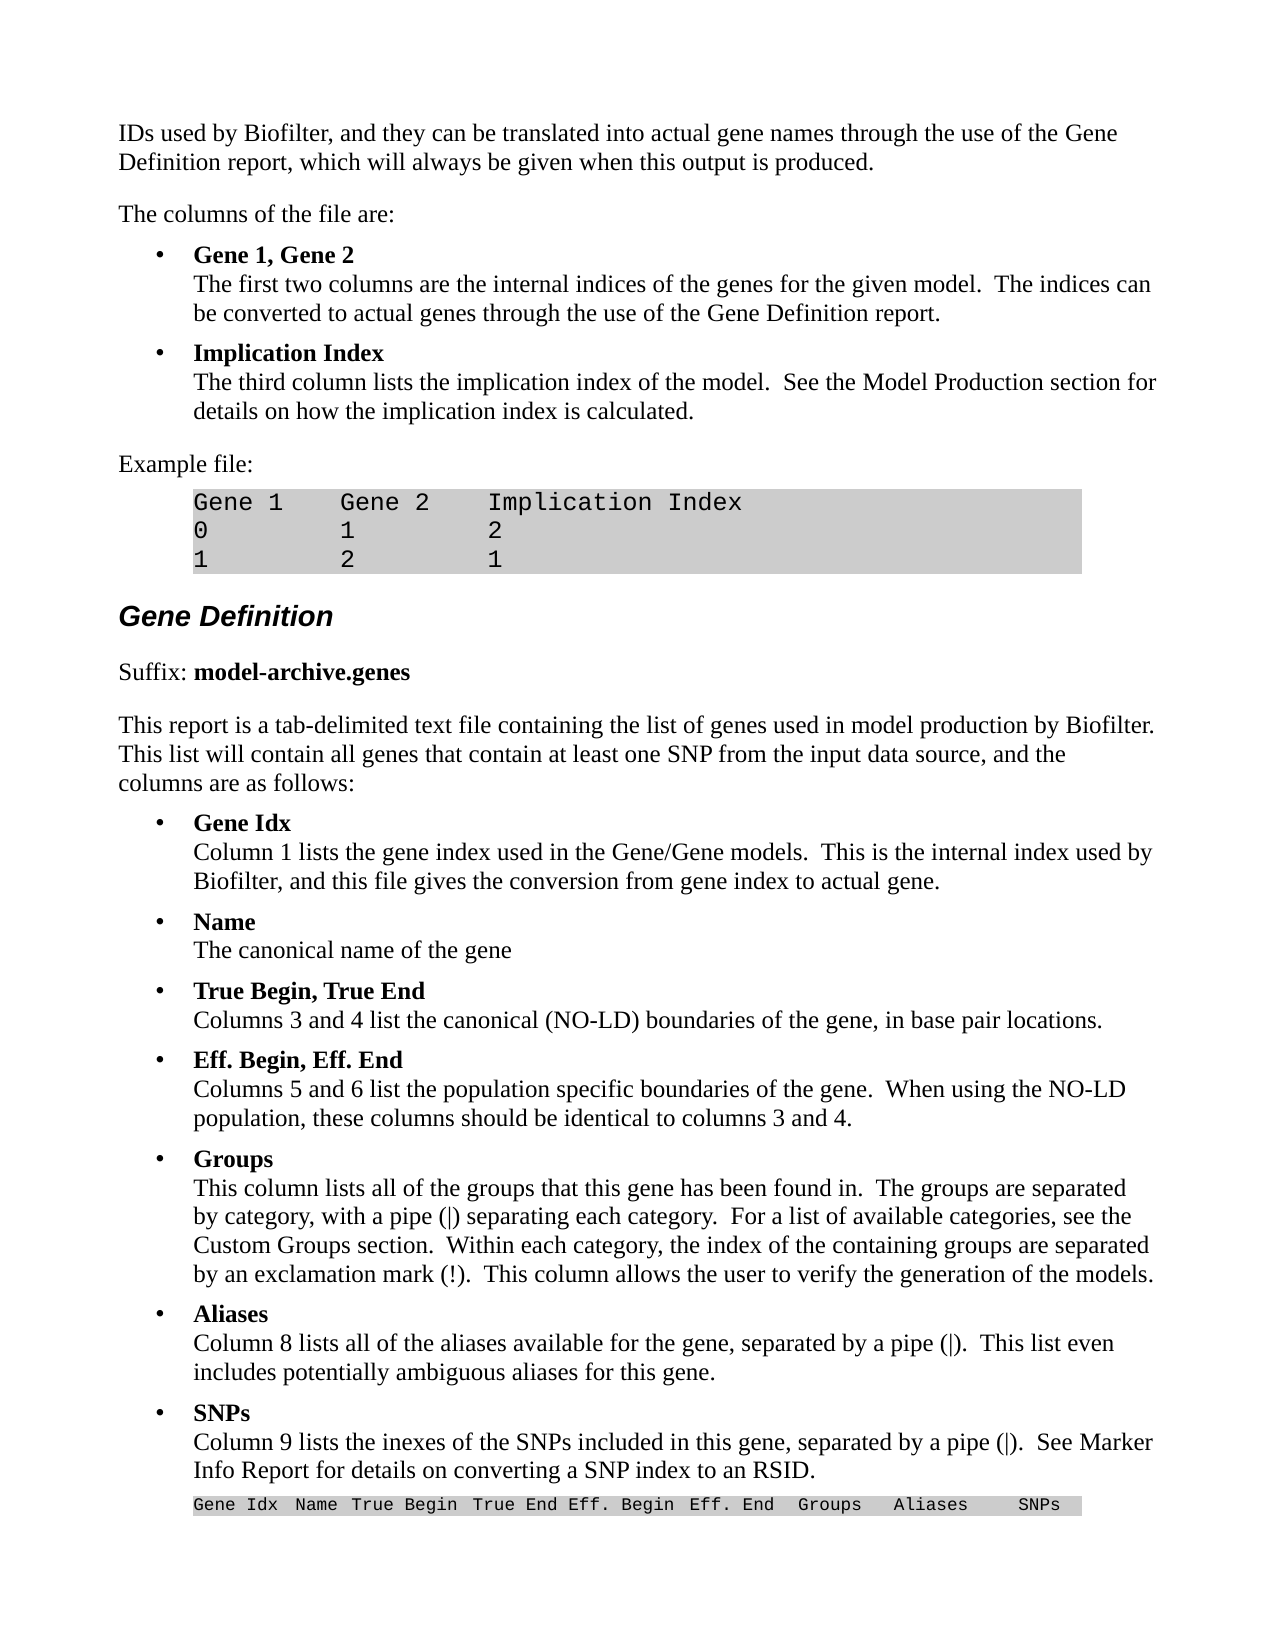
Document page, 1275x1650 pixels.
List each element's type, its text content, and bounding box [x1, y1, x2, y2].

subtitle Gene Definition [118, 599, 1157, 633]
text 1 2 1 [193, 546, 1082, 574]
text Suffix: model-archive.genes [118, 657, 1157, 686]
list Name The canonical name of the gene [156, 907, 1157, 964]
text Example file: [118, 449, 1157, 477]
list Aliases Column 8 lists all of the aliases available for the gene, separated by a pipe (|). This list even includes potentially ambiguous aliases for this gene. [156, 1299, 1157, 1386]
text This report is a tab-delimited text file containing the list of genes used in model production by Biofilter. This list will contain all genes that contain at least one SNP from the input data source, and the columns are as follows: [118, 710, 1157, 796]
text Gene 1 Gene 2 Implication Index [193, 489, 1082, 518]
list Gene 1, Gene 2 The first two columns are the internal indices of the genes for the given model. The indices can be converted to actual genes through the use of the Gene Definition report. [156, 240, 1157, 327]
list Eff. Begin, Eff. End Columns 5 and 6 list the population specific boundaries of the gene. When using the NO-LD population, these columns should be identical to columns 3 and 4. [156, 1046, 1157, 1132]
text IDs used by Biofilter, and they can be translated into actual gene names through the use of the Gene Definition report, which will always be given when this output is produced. [118, 118, 1157, 176]
list Implication Index The third column lists the implication index of the model. See the Model Production section for details on how the implication index is calculated. [156, 338, 1157, 425]
list Groups This column lists all of the groups that this gene has been found in. The groups are separated by category, with a pipe (|) separating each category. For a list of available categories, see the Custom Groups section. Within each category, the index of the containing groups are separated by an exclamation mark (!). This column allows the user to verify the generation of the models. [156, 1144, 1157, 1288]
text The columns of the file are: [118, 199, 1157, 228]
list Gene Idx Column 1 lists the gene index used in the Gene/Gene models. This is the internal index used by Biofilter, and this file gives the conversion from gene index to actual gene. [156, 808, 1157, 895]
text Gene Idx Name True Begin True End Eff. Begin Eff. End Groups Aliases SNPs [193, 1496, 1082, 1516]
text 0 1 2 [193, 518, 1082, 546]
list SNPs Column 9 lists the inexes of the SNPs included in this gene, separated by a pipe (|). See Marker Info Report for details on converting a SNP index to an RSID. [156, 1398, 1157, 1484]
list True Begin, True End Columns 3 and 4 list the canonical (NO-LD) boundaries of the gene, in base pair locations. [156, 976, 1157, 1034]
